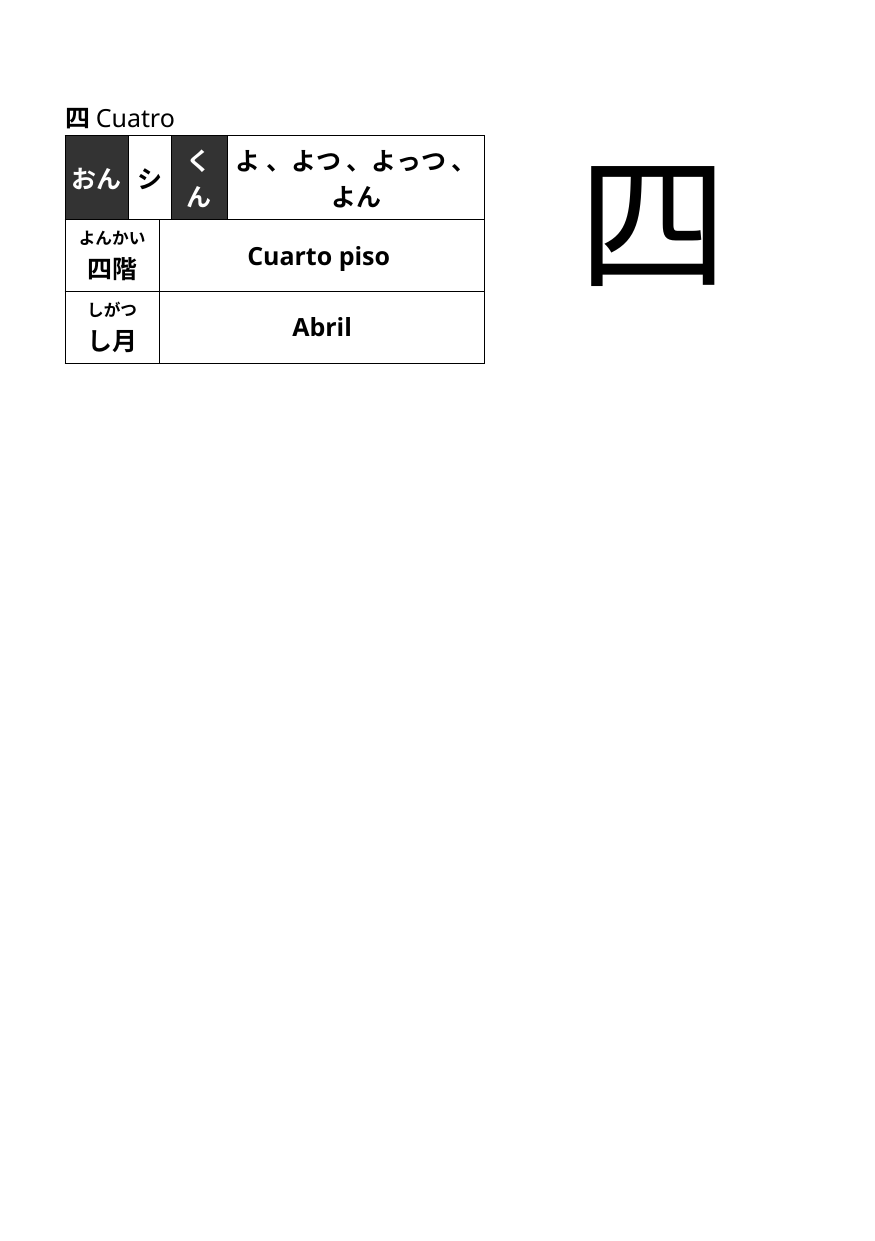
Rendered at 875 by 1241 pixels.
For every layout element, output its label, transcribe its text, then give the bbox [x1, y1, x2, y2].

table_header おん [66, 136, 128, 219]
table_cell し月しがつ [66, 292, 159, 363]
table_header よ 、よつ 、よっつ 、よん [228, 136, 484, 219]
table_cell 四 [490, 59, 815, 369]
table_header くん [172, 136, 227, 219]
table_cell 四階よんかい [66, 220, 159, 291]
table_header シ [129, 136, 171, 219]
table_cell Cuarto piso [160, 220, 484, 291]
table_cell Abril [160, 292, 484, 363]
table_cell 四 Cuatro [59, 59, 490, 369]
